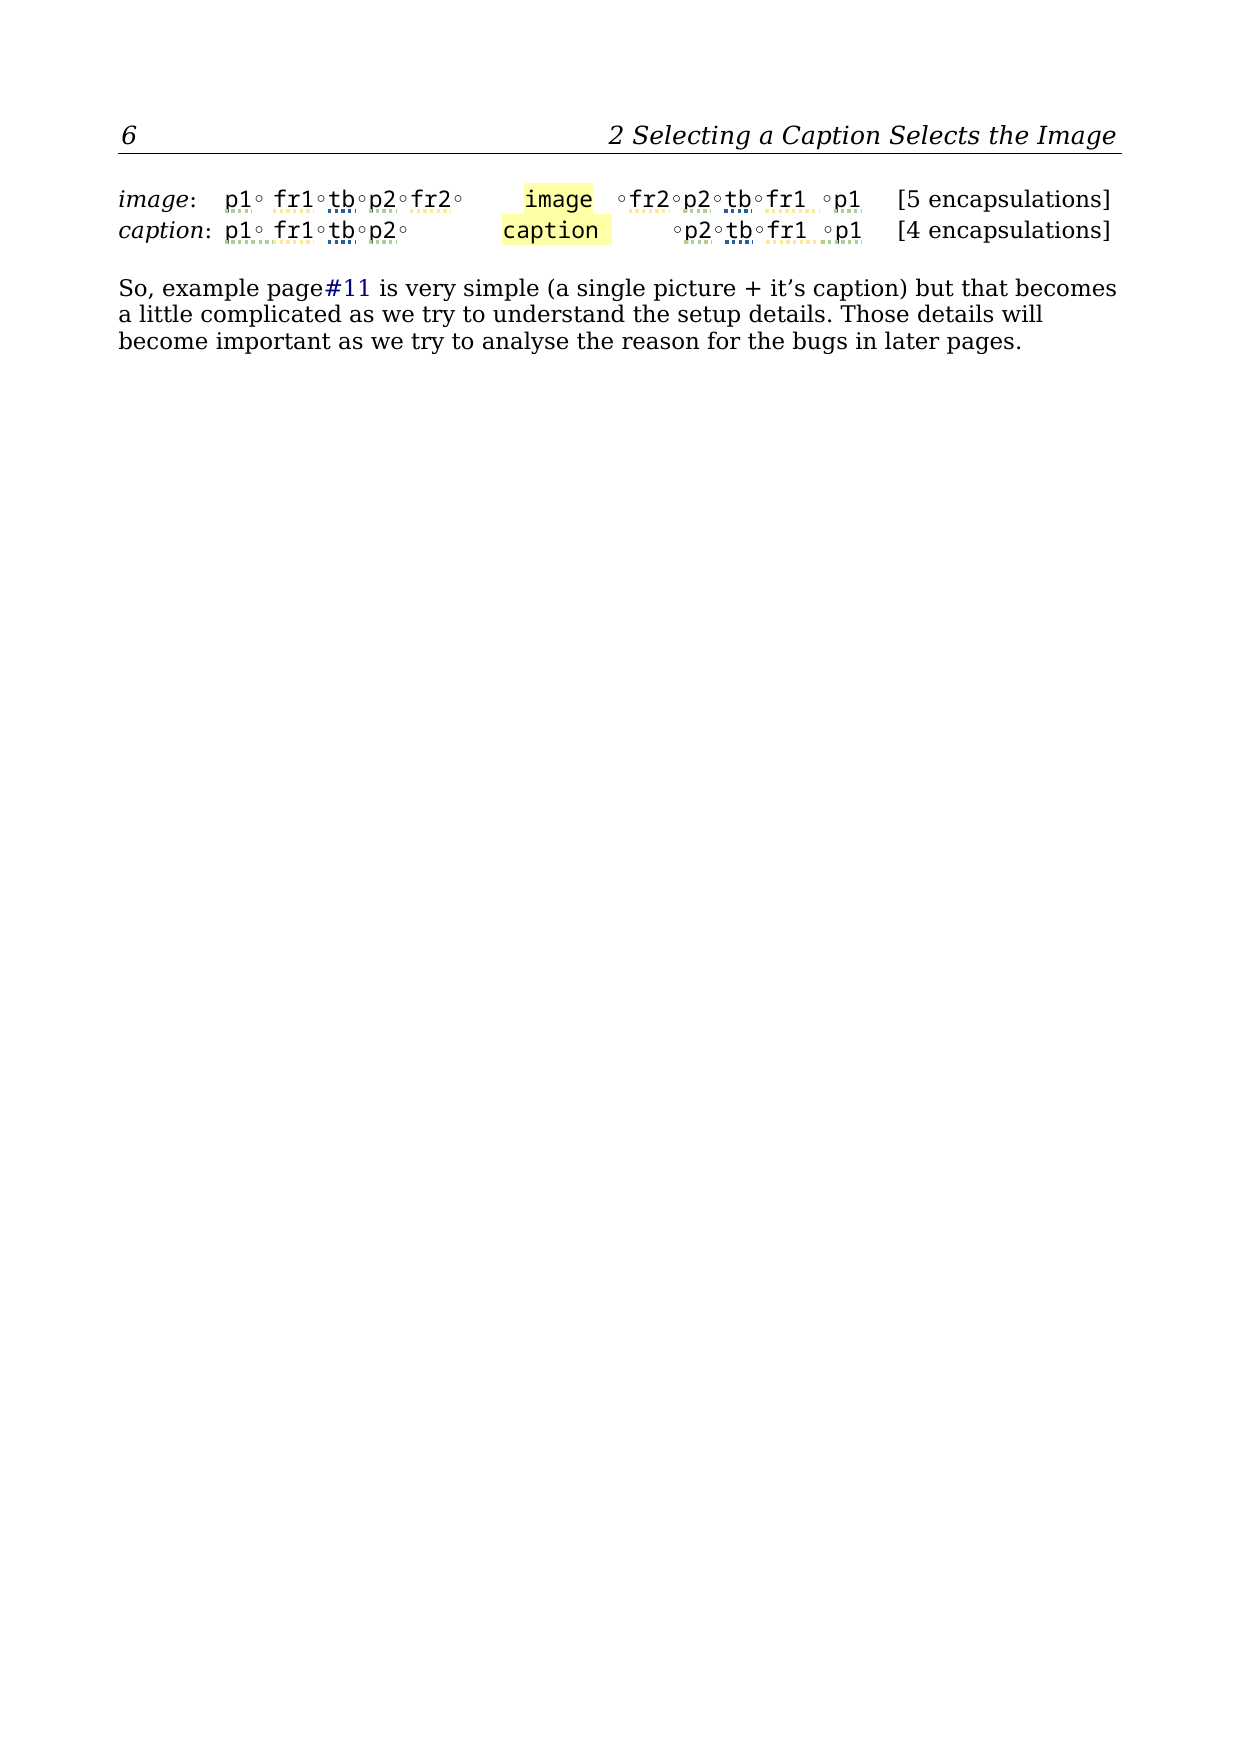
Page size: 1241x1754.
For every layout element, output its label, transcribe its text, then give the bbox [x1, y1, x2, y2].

text So, example page#7 is very simple (a single picture + it’s caption) but that becomes a little complicated as we try to understand the setup details. Those details will become important as we try to analyse the reason for the bugs in later pages. [118, 275, 1122, 355]
text image: p1◦ fr1◦tb◦p2◦fr2◦ image ◦fr2◦p2◦tb◦fr1 ◦p1 [5 encapsulations] [118, 183, 1122, 214]
text caption: p1◦ fr1◦tb◦p2◦ caption ◦p2◦tb◦fr1 ◦p1 [4 encapsulations] [118, 214, 1122, 245]
